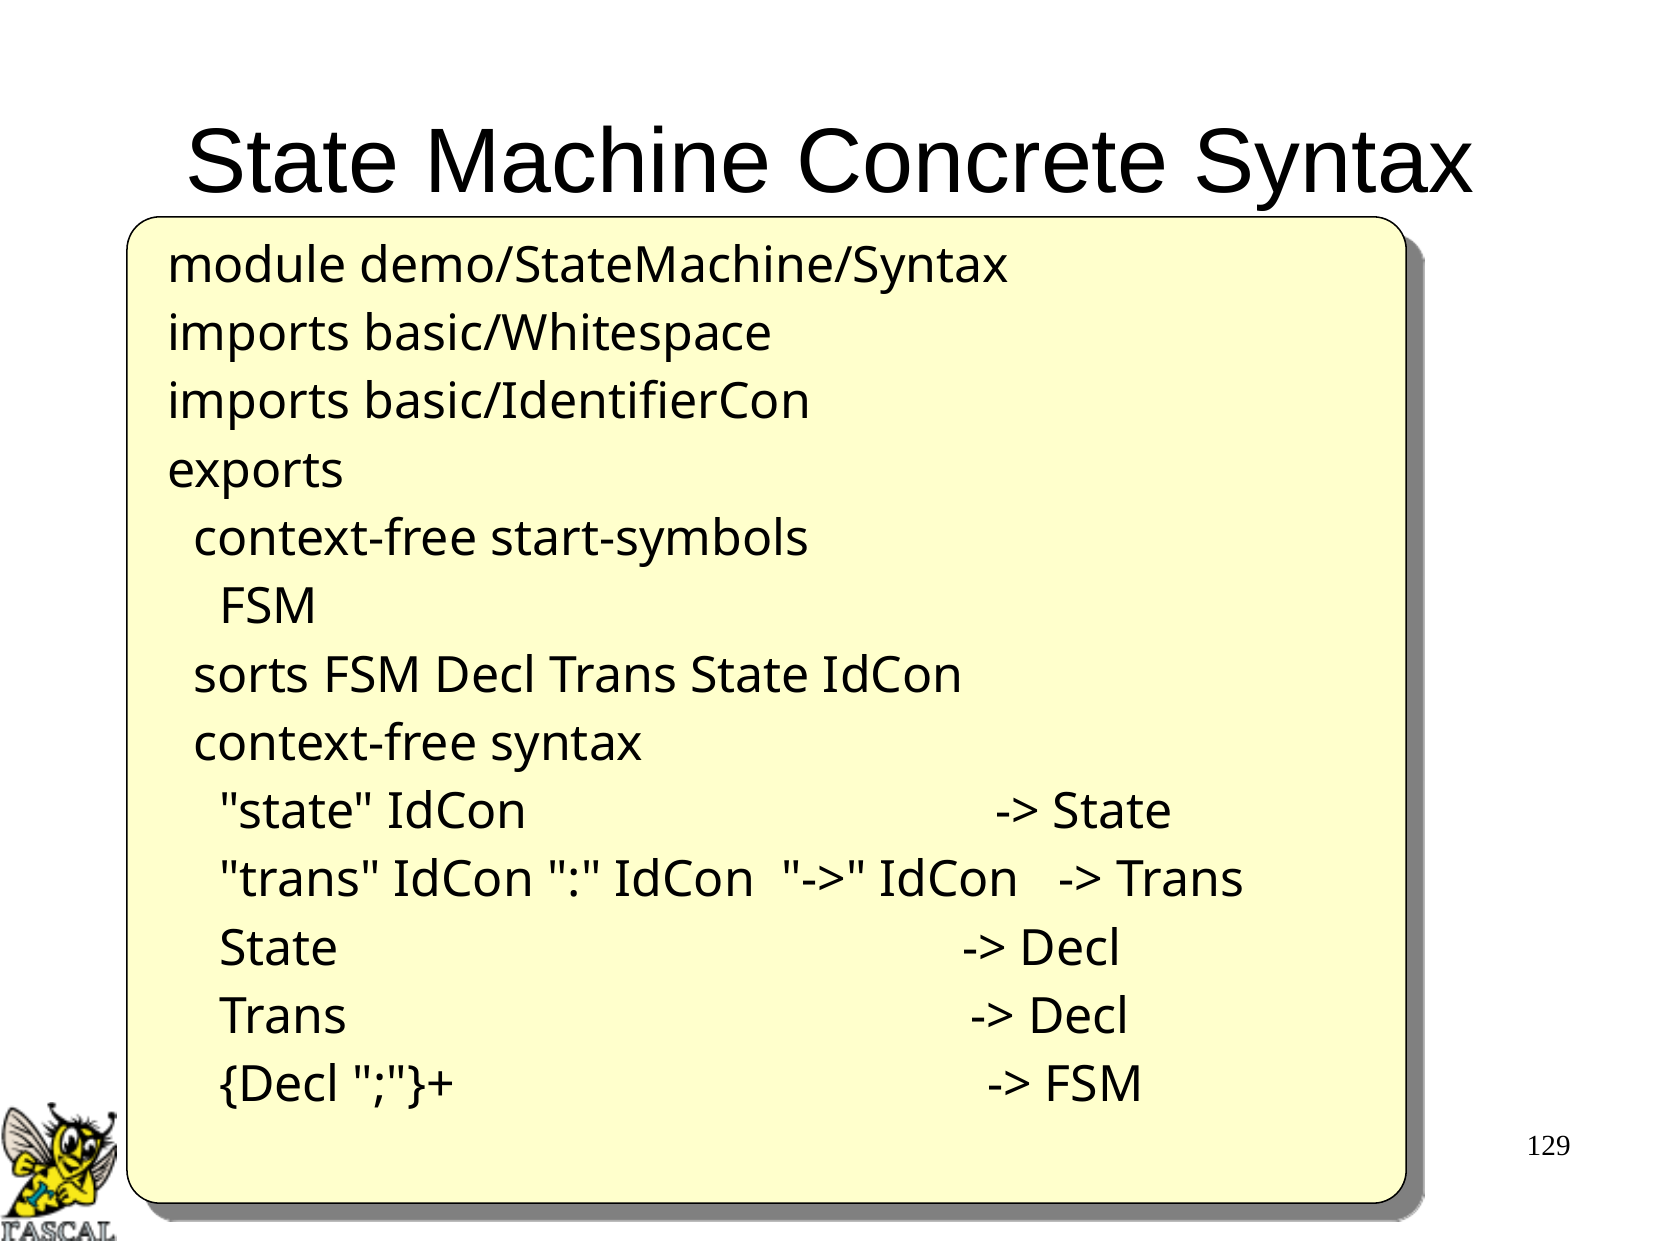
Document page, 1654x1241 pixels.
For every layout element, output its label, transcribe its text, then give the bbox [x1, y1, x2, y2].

picture [0, 1102, 117, 1241]
title State Machine Concrete Syntax [86, 64, 1575, 257]
text_box module demo/StateMachine/Syntax imports basic/Whitespace imports basic/IdentifierCon exports context-free start-symbols FSM sorts FSM Decl Trans State IdCon context-free syntax "state" IdCon -> State "trans" IdCon ":" IdCon "->" IdCon -> Trans State -> Decl Trans -> Decl {Decl ";"}+ -> FSM [152, 221, 1598, 1141]
text_box [126, 216, 1407, 1204]
